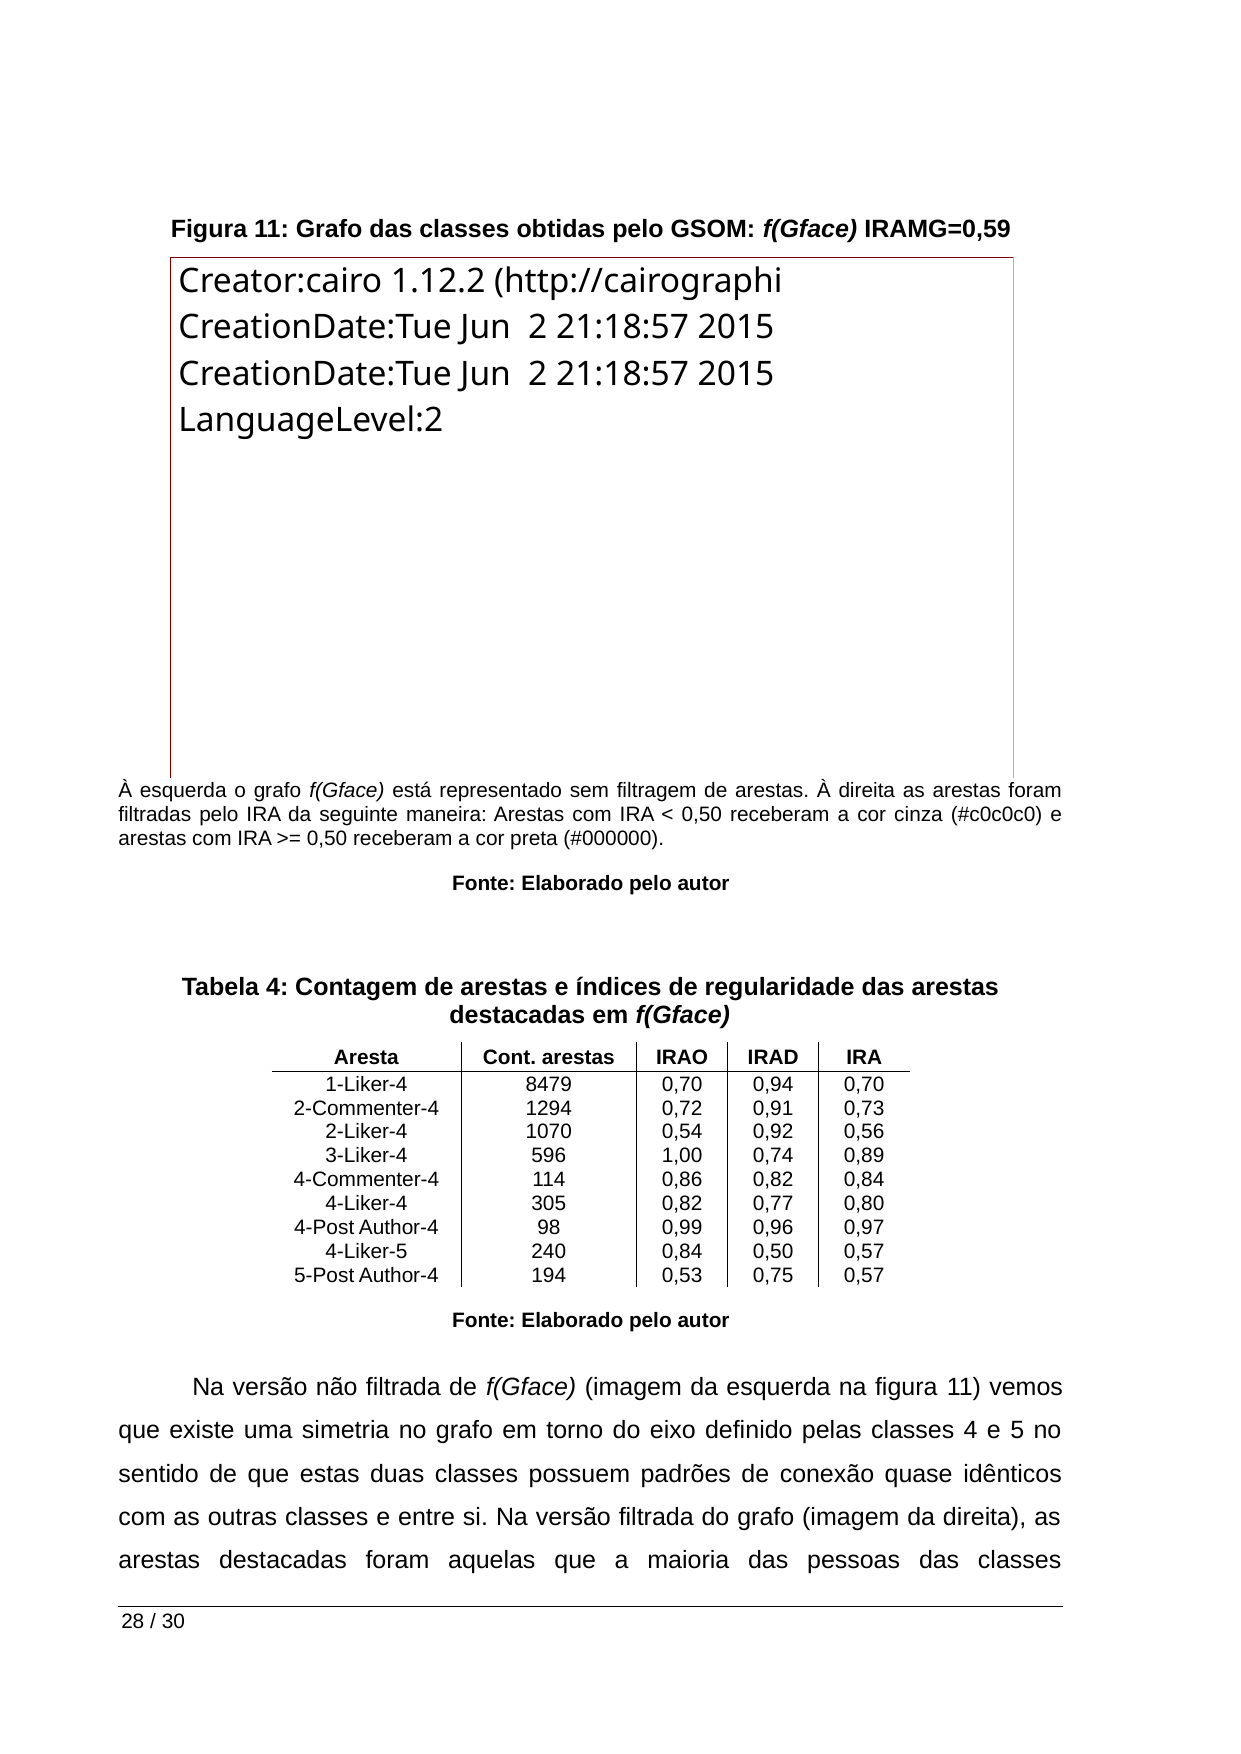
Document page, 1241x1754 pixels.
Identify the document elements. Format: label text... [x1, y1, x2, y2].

table_cell 0,80 [819, 1191, 909, 1215]
text À esquerda o grafo f(Gface) está representado sem filtragem de arestas. À direita as arestas foram filtradas pelo IRA da seguinte maneira: Arestas com IRA < 0,50 receberam a cor cinza (#c0c0c0) e arestas com IRA >= 0,50 receberam a cor preta (#000000). [118, 266, 1063, 850]
table_cell 4-Liker-4 [272, 1191, 461, 1215]
table_cell 0,70 [819, 1072, 909, 1095]
text Tabela 4: Contagem de arestas e índices de regularidade das arestas destacadas em f(Gface) [181, 972, 1000, 1029]
table_cell 0,84 [819, 1167, 909, 1191]
table_cell 1294 [462, 1095, 636, 1119]
text Fonte: Elaborado pelo autor [118, 870, 1063, 894]
table_cell 0,89 [819, 1143, 909, 1167]
table_cell 0,73 [819, 1095, 909, 1119]
table_cell 5-Post Author-4 [272, 1263, 461, 1287]
table_cell 0,94 [728, 1072, 818, 1095]
table_cell 0,82 [728, 1167, 818, 1191]
table_cell 596 [462, 1143, 636, 1167]
table_cell 0,86 [637, 1167, 727, 1191]
table_cell 0,84 [637, 1239, 727, 1263]
table_cell 194 [462, 1263, 636, 1287]
table_cell 4-Post Author-4 [272, 1215, 461, 1239]
table_cell 0,72 [637, 1095, 727, 1119]
table_cell 1070 [462, 1119, 636, 1143]
table_cell 0,75 [728, 1263, 818, 1287]
table_cell 240 [462, 1239, 636, 1263]
table_cell 0,54 [637, 1119, 727, 1143]
table_cell 98 [462, 1215, 636, 1239]
table_cell 1-Liker-4 [272, 1072, 461, 1095]
text Na versão não filtrada de f(Gface) (imagem da esquerda na figura 11) vemos que existe uma simetria no grafo em torno do eixo definido pelas classes 4 e 5 no sentido de que estas duas classes possuem padrões de conexão quase idênticos com as outras classes e entre si. Na versão filtrada do grafo (imagem da direita), as arestas destacadas foram aquelas que a maioria das pessoas das classes [118, 1372, 1063, 1573]
table_cell 4-Commenter-4 [272, 1167, 461, 1191]
table_cell 0,50 [728, 1239, 818, 1263]
table_cell 0,99 [637, 1215, 727, 1239]
table_cell 0,91 [728, 1095, 818, 1119]
table_cell 0,74 [728, 1143, 818, 1167]
table_cell 305 [462, 1191, 636, 1215]
table_cell 0,92 [728, 1119, 818, 1143]
table_header Aresta [272, 1042, 461, 1071]
table_cell 0,53 [637, 1263, 727, 1287]
table_header IRAD [728, 1042, 818, 1071]
table_cell 2-Commenter-4 [272, 1095, 461, 1119]
table_header IRAO [637, 1042, 727, 1071]
table_cell 0,57 [819, 1239, 909, 1263]
table_cell 0,70 [637, 1072, 727, 1095]
table_cell 8479 [462, 1072, 636, 1095]
table_header IRA [819, 1042, 909, 1071]
table_cell 1,00 [637, 1143, 727, 1167]
table_cell 114 [462, 1167, 636, 1191]
table_cell 0,56 [819, 1119, 909, 1143]
table_cell 0,77 [728, 1191, 818, 1215]
table_cell 2-Liker-4 [272, 1119, 461, 1143]
table_cell 0,57 [819, 1263, 909, 1287]
table_cell 0,82 [637, 1191, 727, 1215]
table_cell 4-Liker-5 [272, 1239, 461, 1263]
text Figura 11: Grafo das classes obtidas pelo GSOM: f(Gface) IRAMG=0,59 [118, 214, 1063, 243]
table_cell 0,96 [728, 1215, 818, 1239]
table_header Cont. arestas [462, 1042, 636, 1071]
text Fonte: Elaborado pelo autor [181, 1308, 1000, 1332]
table_cell 3-Liker-4 [272, 1143, 461, 1167]
table_cell 0,97 [819, 1215, 909, 1239]
